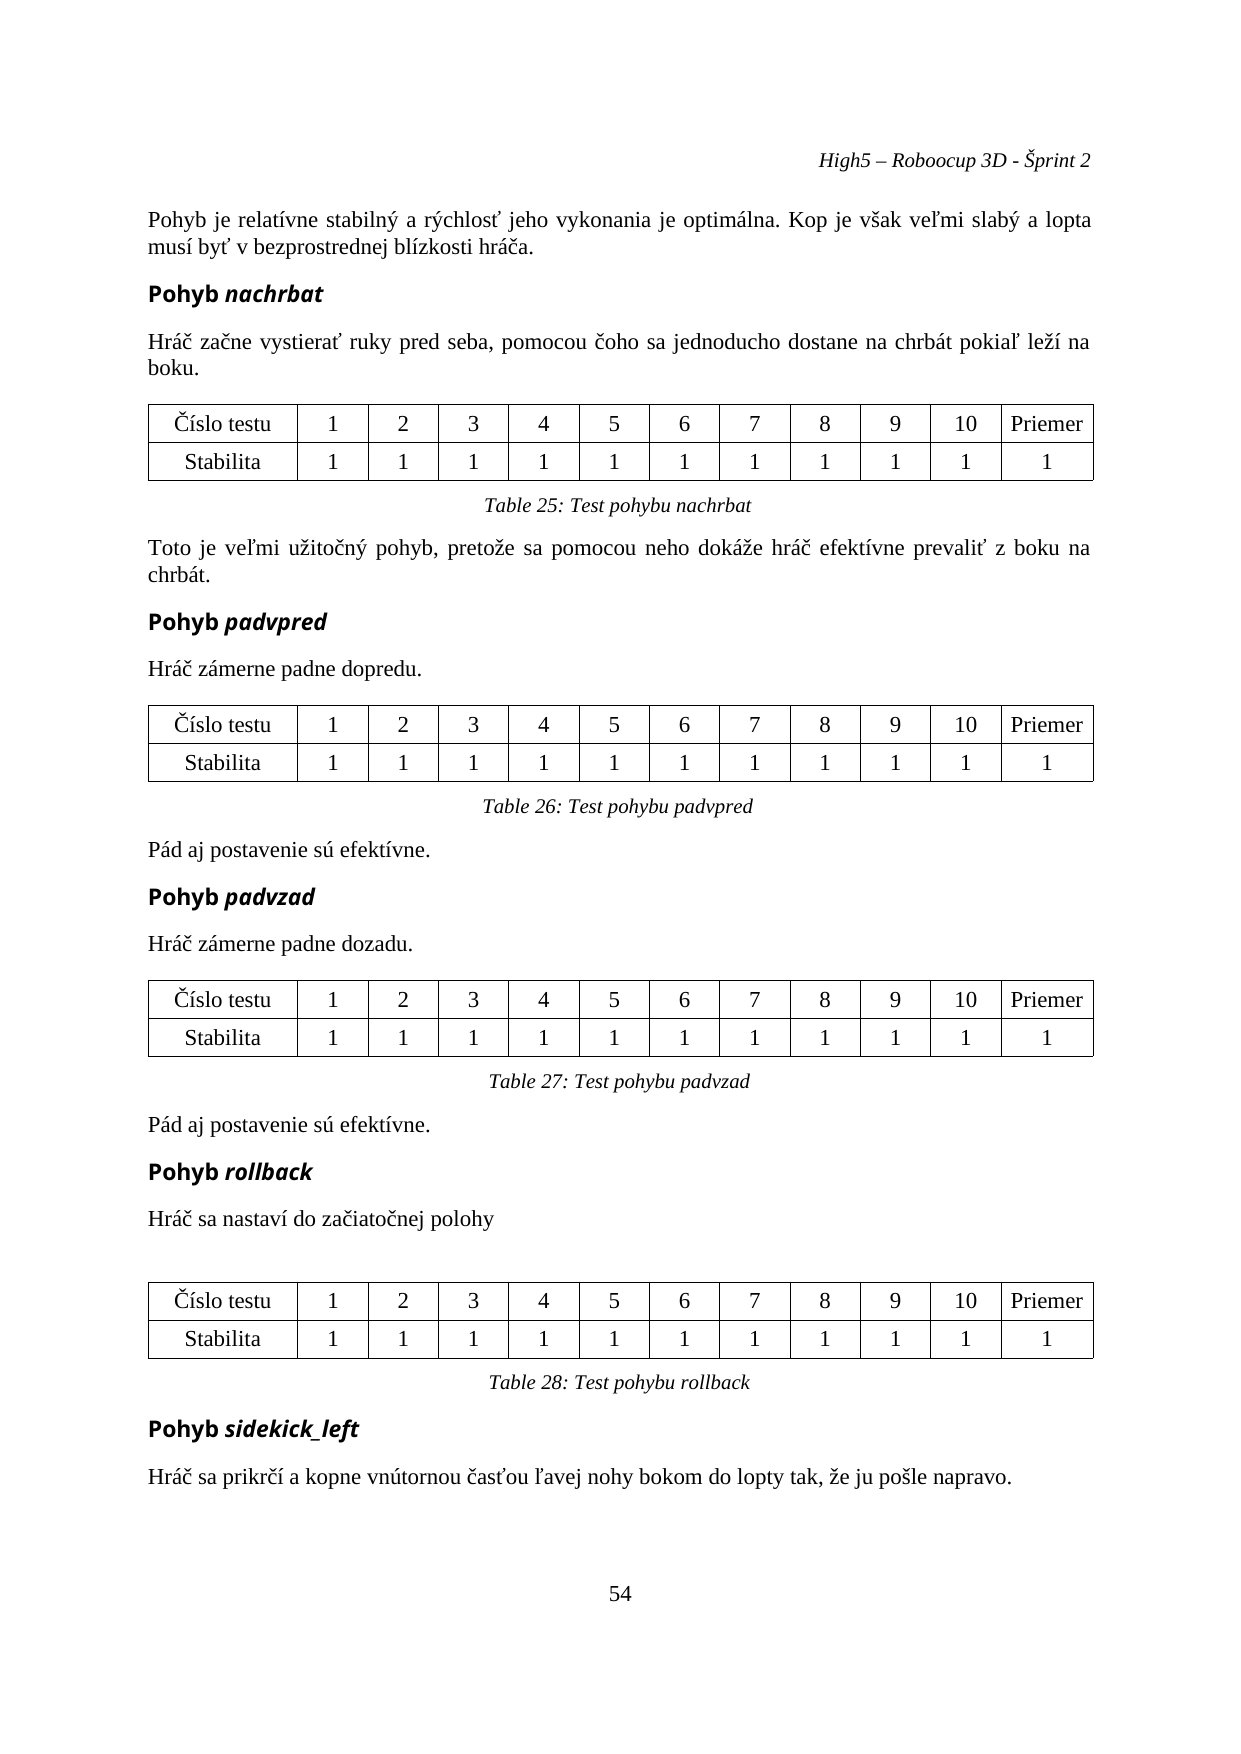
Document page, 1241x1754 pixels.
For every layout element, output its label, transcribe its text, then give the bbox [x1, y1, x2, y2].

table_header 4 [509, 981, 579, 1018]
table_header 4 [509, 405, 579, 442]
table_header 5 [580, 1283, 649, 1320]
table_cell 1 [650, 1019, 719, 1056]
table_cell 1 [509, 1321, 579, 1358]
table_cell 1 [650, 443, 719, 480]
table_header 5 [580, 405, 649, 442]
table_cell 1 [861, 443, 930, 480]
table_cell 1 [580, 443, 649, 480]
table_cell 1 [720, 1019, 790, 1056]
table_cell 1 [509, 443, 579, 480]
table_cell 1 [1002, 1321, 1093, 1358]
table_header Priemer [1002, 1283, 1093, 1320]
table_header 5 [580, 981, 649, 1018]
table_cell 1 [298, 443, 368, 480]
text Pád aj postavenie sú efektívne. [148, 1111, 1093, 1137]
table_cell 1 [931, 443, 1001, 480]
text Toto je veľmi užitočný pohyb, pretože sa pomocou neho dokáže hráč efektívne prevaliť z boku na chrbát. [148, 534, 1093, 587]
table_header 6 [650, 706, 719, 743]
table_header 7 [720, 981, 790, 1018]
table_header Priemer [1002, 981, 1093, 1018]
table_header 8 [791, 981, 860, 1018]
table_header Číslo testu [149, 1283, 297, 1320]
subtitle Pohyb padvzad [148, 881, 1093, 912]
text Pohyb je relatívne stabilný a rýchlosť jeho vykonania je optimálna. Kop je však veľmi slabý a lopta musí byť v bezprostrednej blízkosti hráča. [148, 207, 1093, 259]
table_cell 1 [720, 443, 790, 480]
text Hráč začne vystierať ruky pred seba, pomocou čoho sa jednoducho dostane na chrbát pokiaľ leží na boku. [148, 328, 1093, 380]
table_header 7 [720, 1283, 790, 1320]
table_header 3 [439, 981, 508, 1018]
table_cell 1 [580, 1321, 649, 1358]
table_header 3 [439, 706, 508, 743]
table_header 10 [931, 405, 1001, 442]
table_header 2 [369, 405, 438, 442]
table_header 9 [861, 1283, 930, 1320]
table_header Priemer [1002, 706, 1093, 743]
table_header 6 [650, 1283, 719, 1320]
table_cell Stabilita [149, 1019, 297, 1056]
table_header 1 [298, 405, 368, 442]
table_cell 1 [1002, 1019, 1093, 1056]
table_header 4 [509, 706, 579, 743]
table_header 7 [720, 405, 790, 442]
table_cell 1 [439, 1019, 508, 1056]
subtitle Pohyb sidekick_left [148, 1413, 1093, 1444]
table_header 9 [861, 981, 930, 1018]
table_header Priemer [1002, 405, 1093, 442]
table_cell Stabilita [149, 443, 297, 480]
table_cell 1 [931, 1321, 1001, 1358]
table_cell 1 [439, 744, 508, 781]
table_header 2 [369, 1283, 438, 1320]
table_cell Stabilita [149, 1321, 297, 1358]
table_cell 1 [650, 744, 719, 781]
table_cell 1 [580, 1019, 649, 1056]
table_cell 1 [791, 443, 860, 480]
table_cell 1 [1002, 443, 1093, 480]
text Hráč sa nastaví do začiatočnej polohy [148, 1205, 1093, 1232]
table_header 8 [791, 1283, 860, 1320]
text Table 27: Test pohybu padvzad [148, 1069, 1093, 1093]
table_cell 1 [791, 1321, 860, 1358]
table_header 2 [369, 981, 438, 1018]
table_cell 1 [791, 1019, 860, 1056]
table_cell 1 [298, 1019, 368, 1056]
table_cell 1 [369, 443, 438, 480]
table_header 8 [791, 706, 860, 743]
table_header 8 [791, 405, 860, 442]
table_cell 1 [931, 1019, 1001, 1056]
table_header 10 [931, 706, 1001, 743]
table_cell 1 [298, 744, 368, 781]
table_cell 1 [298, 1321, 368, 1358]
text Pád aj postavenie sú efektívne. [148, 836, 1093, 862]
table_cell 1 [791, 744, 860, 781]
text Hráč zámerne padne dozadu. [148, 930, 1093, 957]
table_header 7 [720, 706, 790, 743]
table_header 1 [298, 706, 368, 743]
table_header 9 [861, 405, 930, 442]
table_header 10 [931, 1283, 1001, 1320]
table_cell 1 [720, 1321, 790, 1358]
text Table 28: Test pohybu rollback [148, 1370, 1093, 1394]
table_cell 1 [369, 744, 438, 781]
table_cell 1 [650, 1321, 719, 1358]
table_cell 1 [861, 1019, 930, 1056]
table_cell 1 [861, 1321, 930, 1358]
table_header Číslo testu [149, 706, 297, 743]
subtitle Pohyb nachrbat [148, 278, 1093, 309]
table_header 6 [650, 981, 719, 1018]
table_header 2 [369, 706, 438, 743]
subtitle Pohyb rollback [148, 1156, 1093, 1187]
table_cell 1 [509, 1019, 579, 1056]
table_header 6 [650, 405, 719, 442]
table_header 5 [580, 706, 649, 743]
table_header 3 [439, 1283, 508, 1320]
subtitle Pohyb padvpred [148, 606, 1093, 637]
text Hráč sa prikrčí a kopne vnútornou časťou ľavej nohy bokom do lopty tak, že ju pošle napravo. [148, 1463, 1093, 1489]
text Table 25: Test pohybu nachrbat [148, 492, 1093, 517]
text Hráč zámerne padne dopredu. [148, 655, 1093, 682]
table_header 4 [509, 1283, 579, 1320]
table_header Číslo testu [149, 405, 297, 442]
table_header 1 [298, 981, 368, 1018]
table_cell 1 [861, 744, 930, 781]
table_cell 1 [720, 744, 790, 781]
table_cell 1 [509, 744, 579, 781]
table_header 9 [861, 706, 930, 743]
table_cell 1 [369, 1321, 438, 1358]
table_header 3 [439, 405, 508, 442]
table_cell 1 [1002, 744, 1093, 781]
table_cell Stabilita [149, 744, 297, 781]
table_header 1 [298, 1283, 368, 1320]
table_cell 1 [439, 443, 508, 480]
table_cell 1 [931, 744, 1001, 781]
table_cell 1 [439, 1321, 508, 1358]
text Table 26: Test pohybu padvpred [148, 794, 1093, 818]
table_cell 1 [369, 1019, 438, 1056]
table_cell 1 [580, 744, 649, 781]
table_header Číslo testu [149, 981, 297, 1018]
table_header 10 [931, 981, 1001, 1018]
